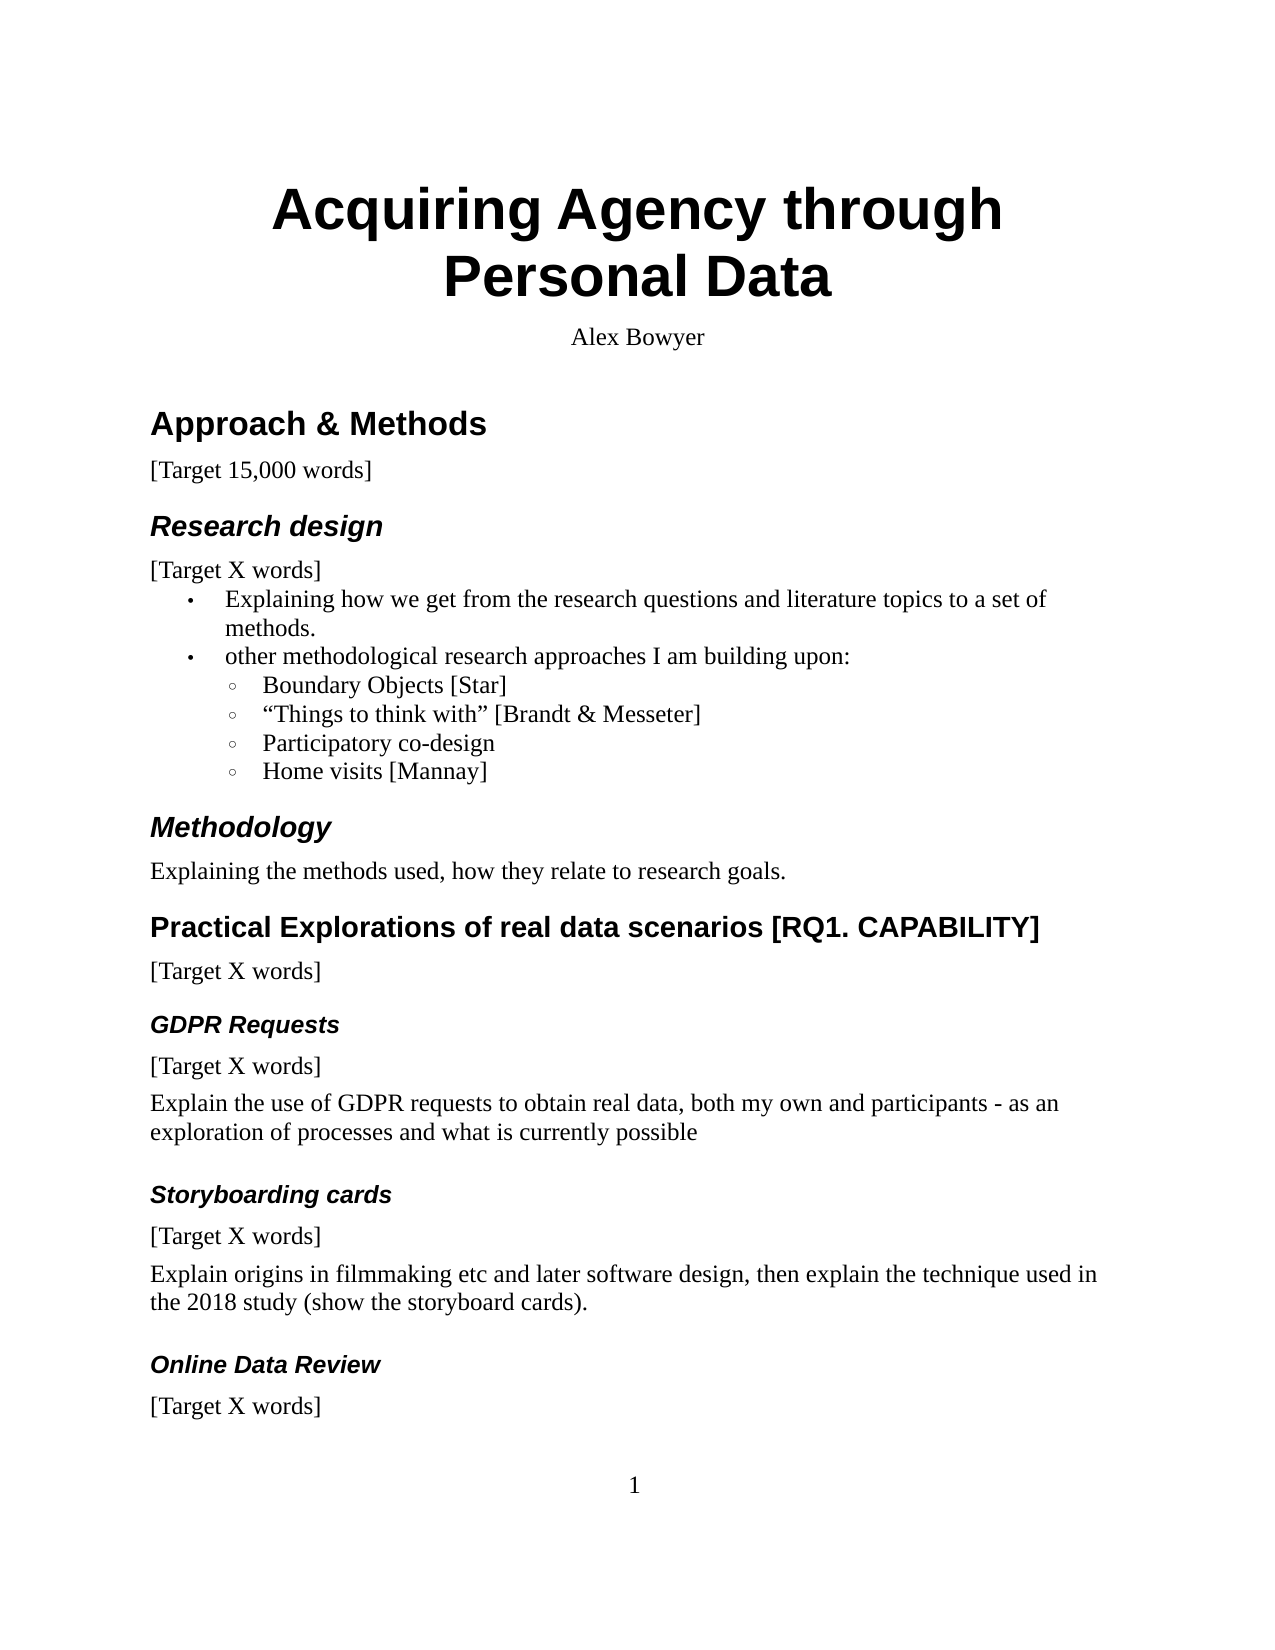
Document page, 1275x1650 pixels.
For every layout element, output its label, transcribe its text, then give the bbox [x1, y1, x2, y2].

text Alex Bowyer [150, 322, 1125, 350]
list other methodological research approaches I am building upon: [187, 641, 1125, 670]
text [Target X words] [150, 1391, 1125, 1420]
text [Target X words] [150, 555, 1125, 584]
text [Target 15,000 words] [150, 455, 1125, 484]
list Home visits [Mannay] [225, 756, 1125, 785]
text [Target X words] [150, 1221, 1125, 1250]
text Explain origins in filmmaking etc and later software design, then explain the technique used in the 2018 study (show the storyboard cards). [150, 1259, 1125, 1316]
list Boundary Objects [Star] [225, 670, 1125, 699]
title Acquiring Agency through Personal Data [150, 175, 1125, 309]
subtitle Approach & Methods [150, 404, 1125, 443]
subtitle Storyboarding cards [150, 1180, 1125, 1208]
text [Target X words] [150, 1051, 1125, 1079]
subtitle Methodology [150, 810, 1125, 844]
text [Target X words] [150, 956, 1125, 985]
list “Things to think with” [Brandt & Messeter] [225, 699, 1125, 728]
text Explain the use of GDPR requests to obtain real data, both my own and participants - as an exploration of processes and what is currently possible [150, 1088, 1125, 1146]
subtitle Practical Explorations of real data scenarios [RQ1. CAPABILITY] [150, 910, 1125, 943]
subtitle GDPR Requests [150, 1010, 1125, 1038]
subtitle Research design [150, 509, 1125, 543]
list Participatory co-design [225, 728, 1125, 756]
text Explaining the methods used, how they relate to research goals. [150, 856, 1125, 885]
subtitle Online Data Review [150, 1350, 1125, 1379]
list Explaining how we get from the research questions and literature topics to a set of methods. [187, 584, 1125, 641]
